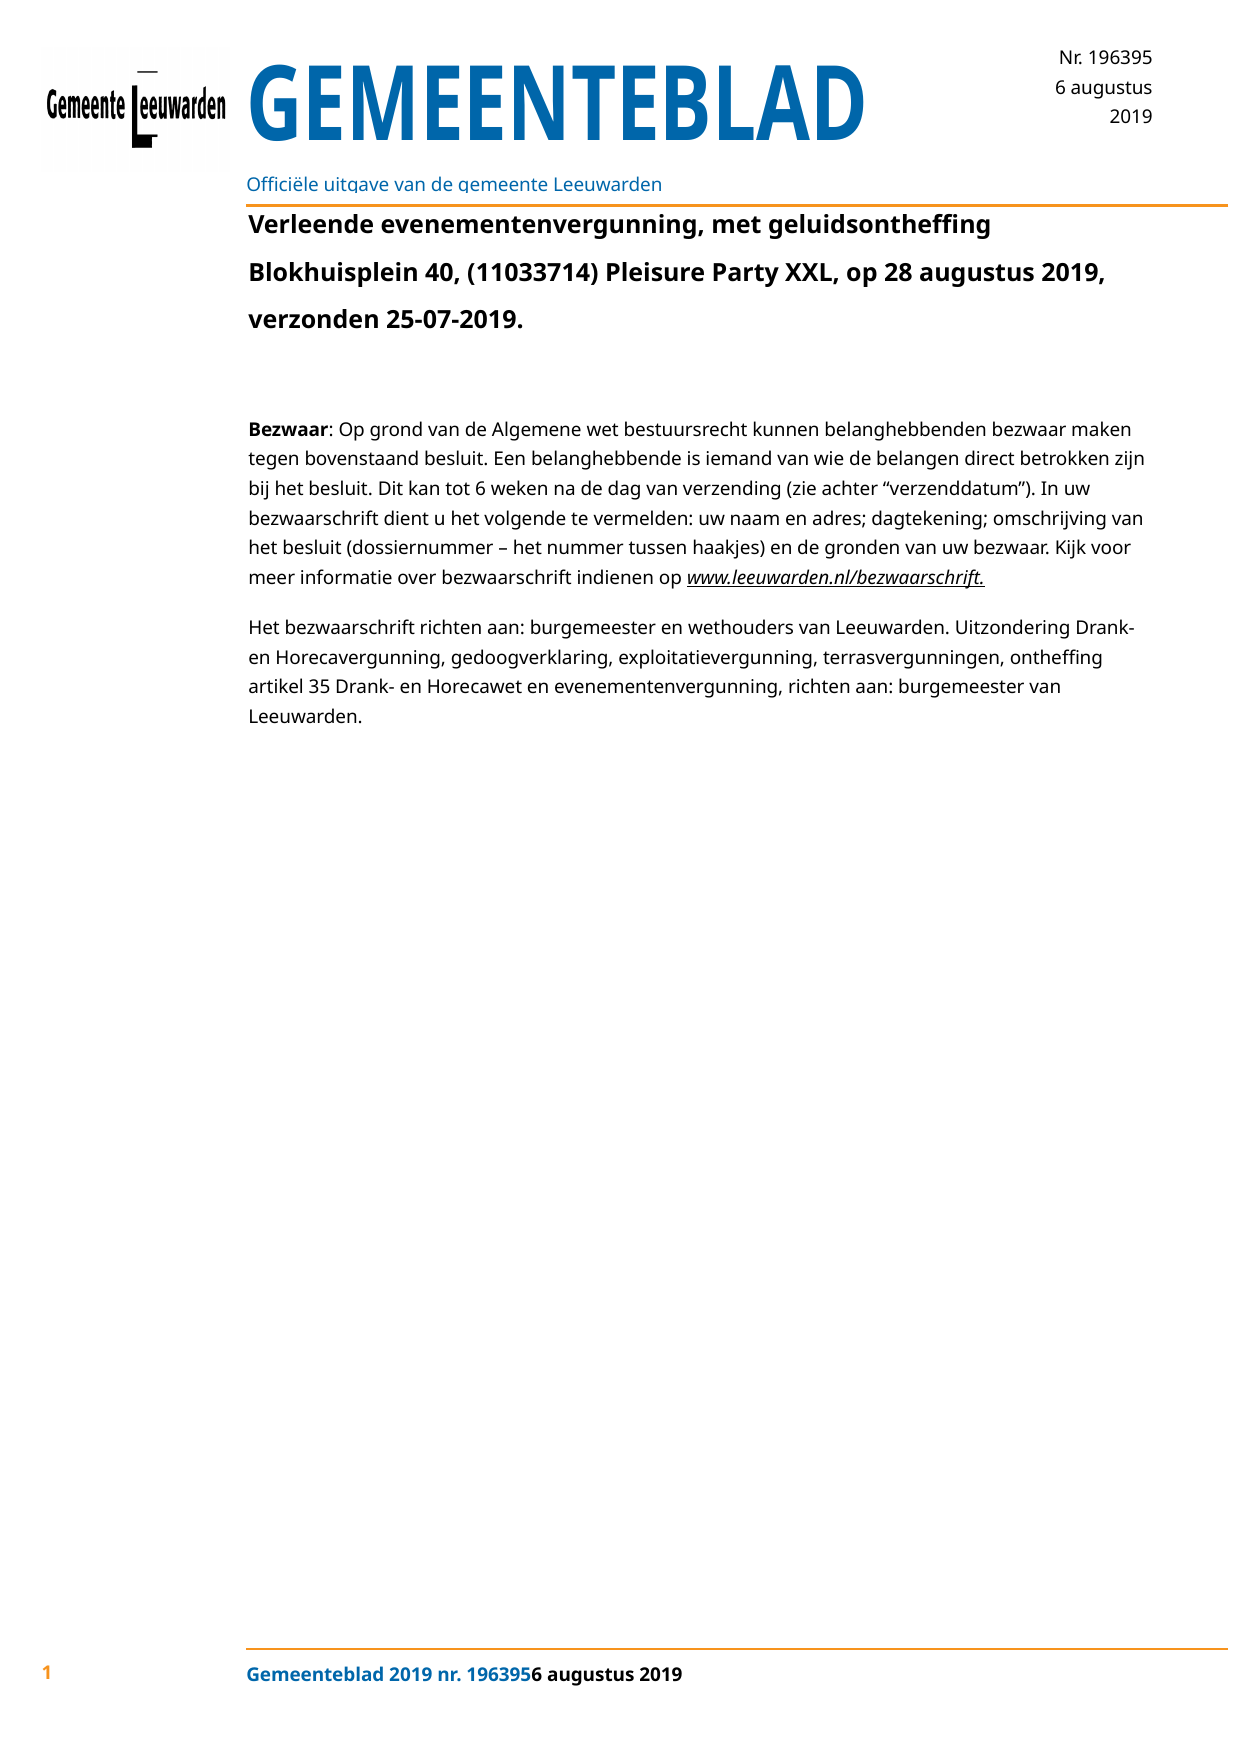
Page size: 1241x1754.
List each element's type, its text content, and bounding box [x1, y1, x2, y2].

text Het bezwaarschrift richten aan: burgemeester en wethouders van Leeuwarden. Uitzondering Drank- en Horecavergunning, gedoogverklaring, exploitatievergunning, terrasvergunningen, ontheffing artikel 35 Drank- en Horecawet en evenementenvergunning, richten aan: burgemeester van Leeuwarden. [248, 614, 1152, 729]
text Bezwaar: Op grond van de Algemene wet bestuursrecht kunnen belanghebbenden bezwaar maken tegen bovenstaand besluit. Een belanghebbende is iemand van wie de belangen direct betrokken zijn bij het besluit. Dit kan tot 6 weken na de dag van verzending (zie achter “verzenddatum”). In uw bezwaarschrift dient u het volgende te vermelden: uw naam en adres; dagtekening; omschrijving van het besluit (dossiernummer – het nummer tussen haakjes) en de gronden van uw bezwaar. Kijk voor meer informatie over bezwaarschrift indienen op www.leeuwarden.nl/bezwaarschrift. [248, 416, 1152, 589]
picture [41, 47, 231, 172]
text Verleende evenementenvergunning, met geluidsontheffing Blokhuisplein 40, (11033714) Pleisure Party XXL, op 28 augustus 2019, verzonden 25-07-2019. [248, 207, 1152, 336]
